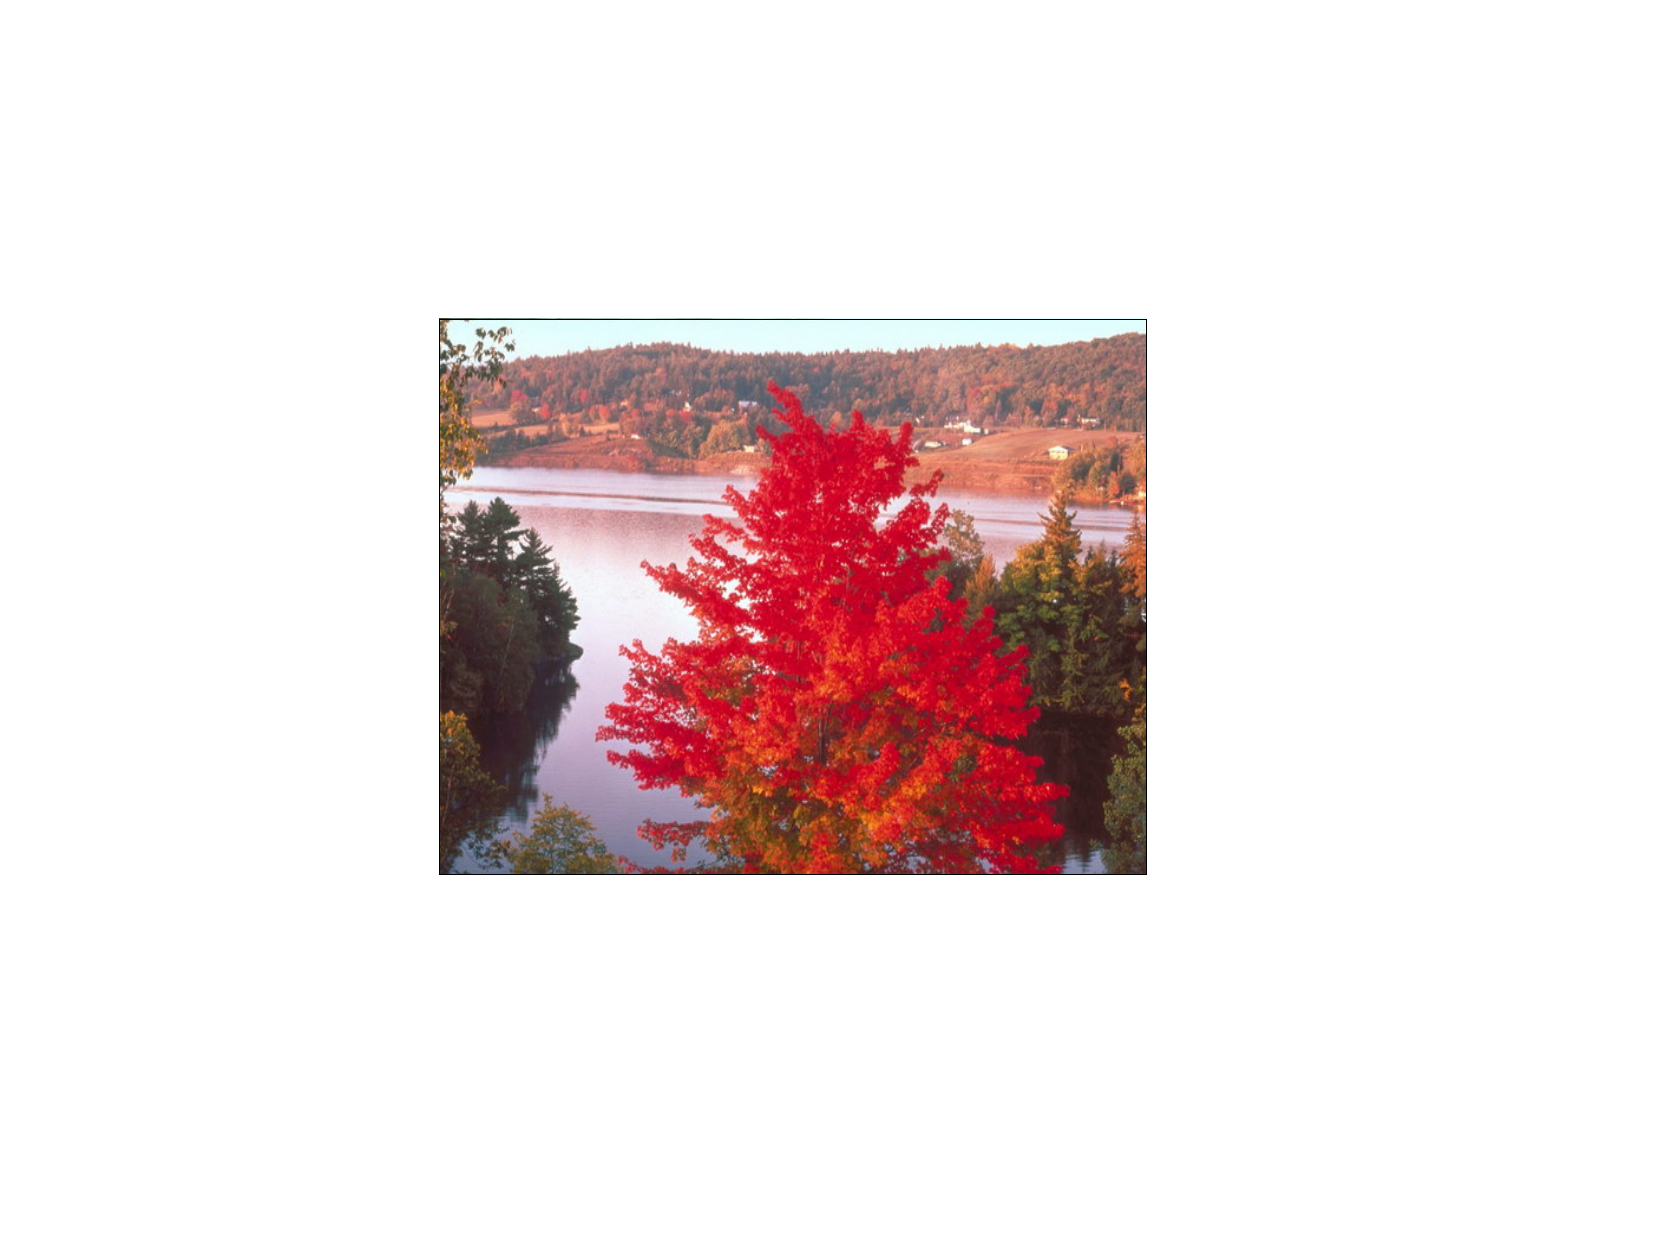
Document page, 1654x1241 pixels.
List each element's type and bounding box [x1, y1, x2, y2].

picture [439, 318, 1147, 875]
